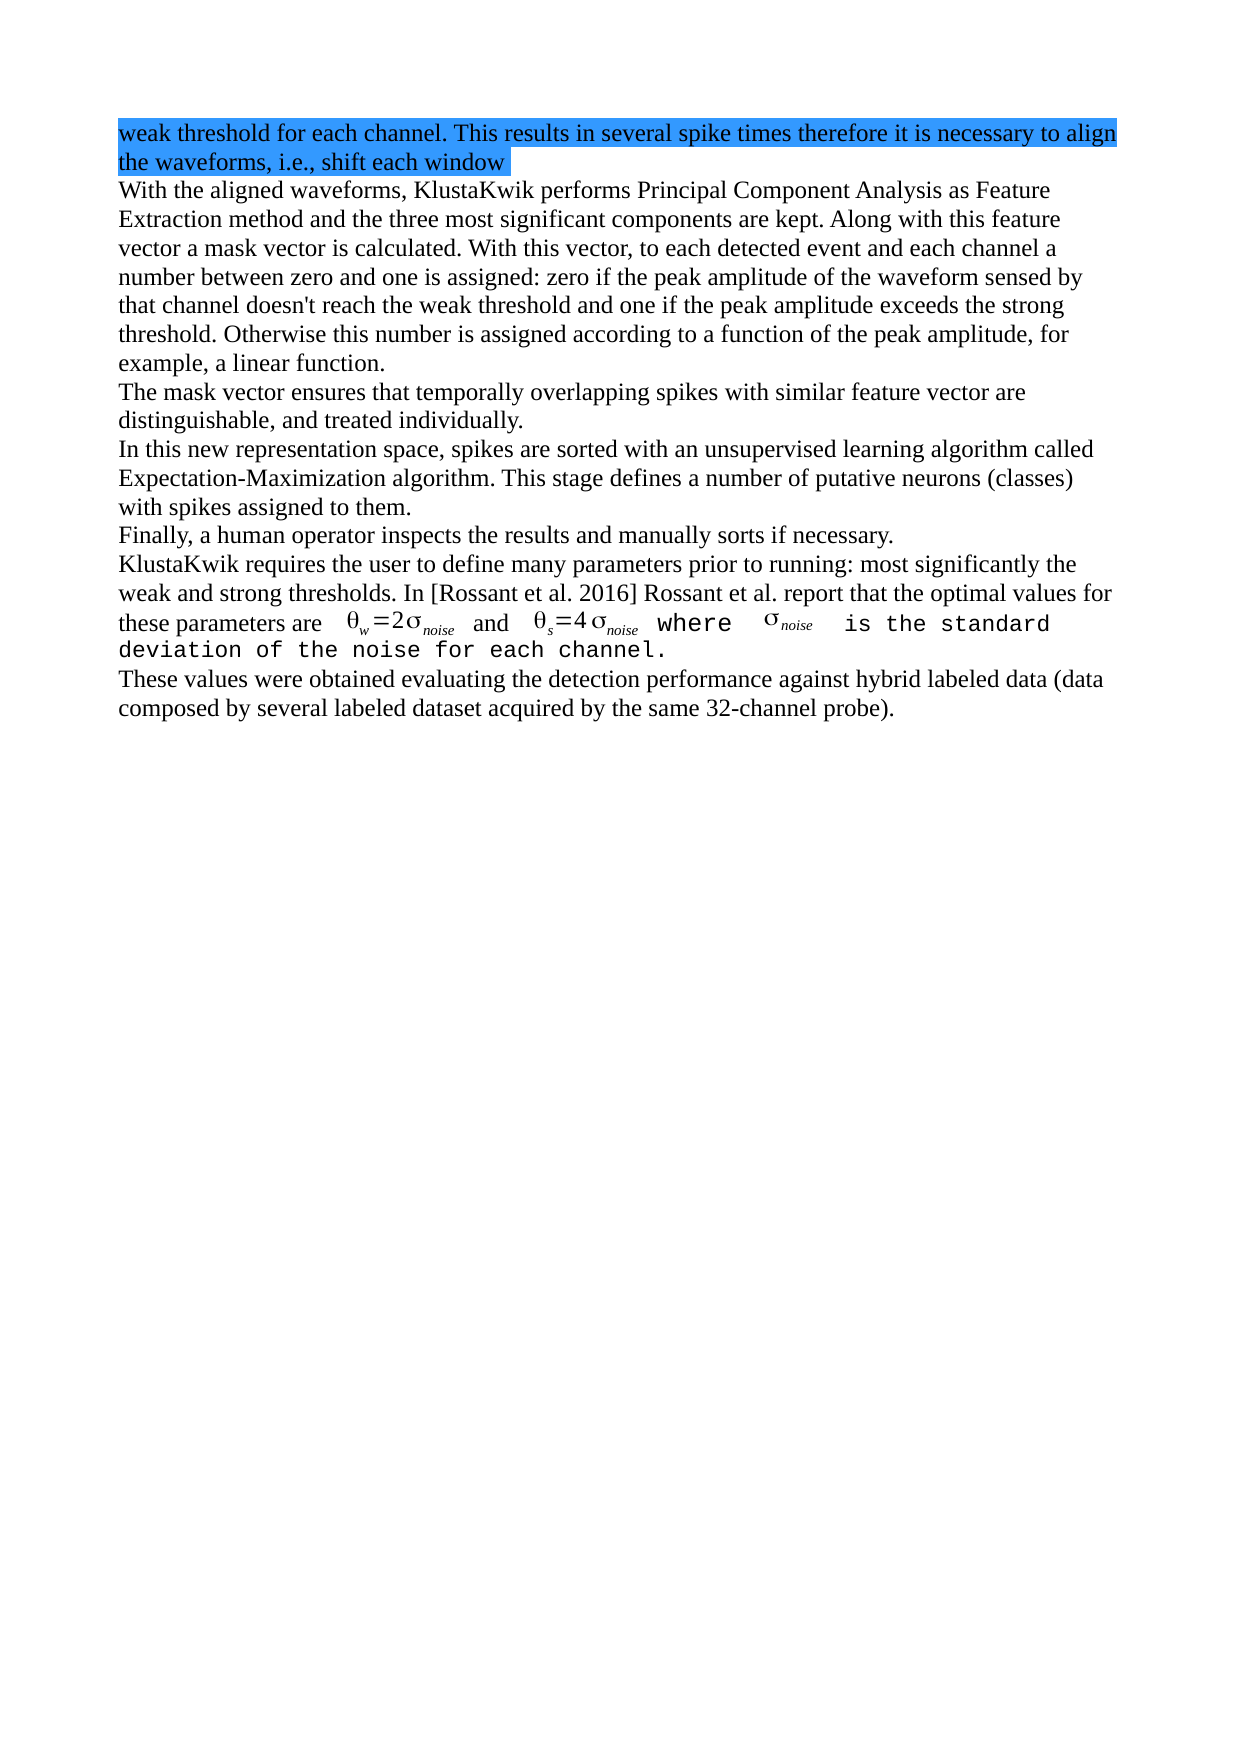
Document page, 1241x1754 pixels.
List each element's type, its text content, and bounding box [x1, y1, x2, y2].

text The mask vector ensures that temporally overlapping spikes with similar feature vector are distinguishable, and treated individually. [118, 377, 1122, 434]
text With the aligned waveforms, KlustaKwik performs Principal Component Analysis as Feature Extraction method and the three most significant components are kept. Along with this feature vector a mask vector is calculated. With this vector, to each detected event and each channel a number between zero and one is assigned: zero if the peak amplitude of the waveform sensed by that channel doesn't reach the weak threshold and one if the peak amplitude exceeds the strong threshold. Otherwise this number is assigned according to a function of the peak amplitude, for example, a linear function. [118, 176, 1122, 377]
text weak threshold for each channel. This results in several spike times therefore it is necessary to align the waveforms, i.e., shift each window [118, 118, 1122, 176]
text KlustaKwik requires the user to define many parameters prior to running: most significantly the weak and strong thresholds. In [Rossant et al. 2016] Rossant et al. report that the optimal values for these parameters are and where is the standard deviation of the noise for each channel. [118, 549, 1122, 664]
text These values were obtained evaluating the detection performance against hybrid labeled data (data composed by several labeled dataset acquired by the same 32-channel probe). [118, 664, 1122, 722]
text Finally, a human operator inspects the results and manually sorts if necessary. [118, 521, 1122, 549]
text In this new representation space, spikes are sorted with an unsupervised learning algorithm called Expectation-Maximization algorithm. This stage defines a number of putative neurons (classes) with spikes assigned to them. [118, 434, 1122, 521]
